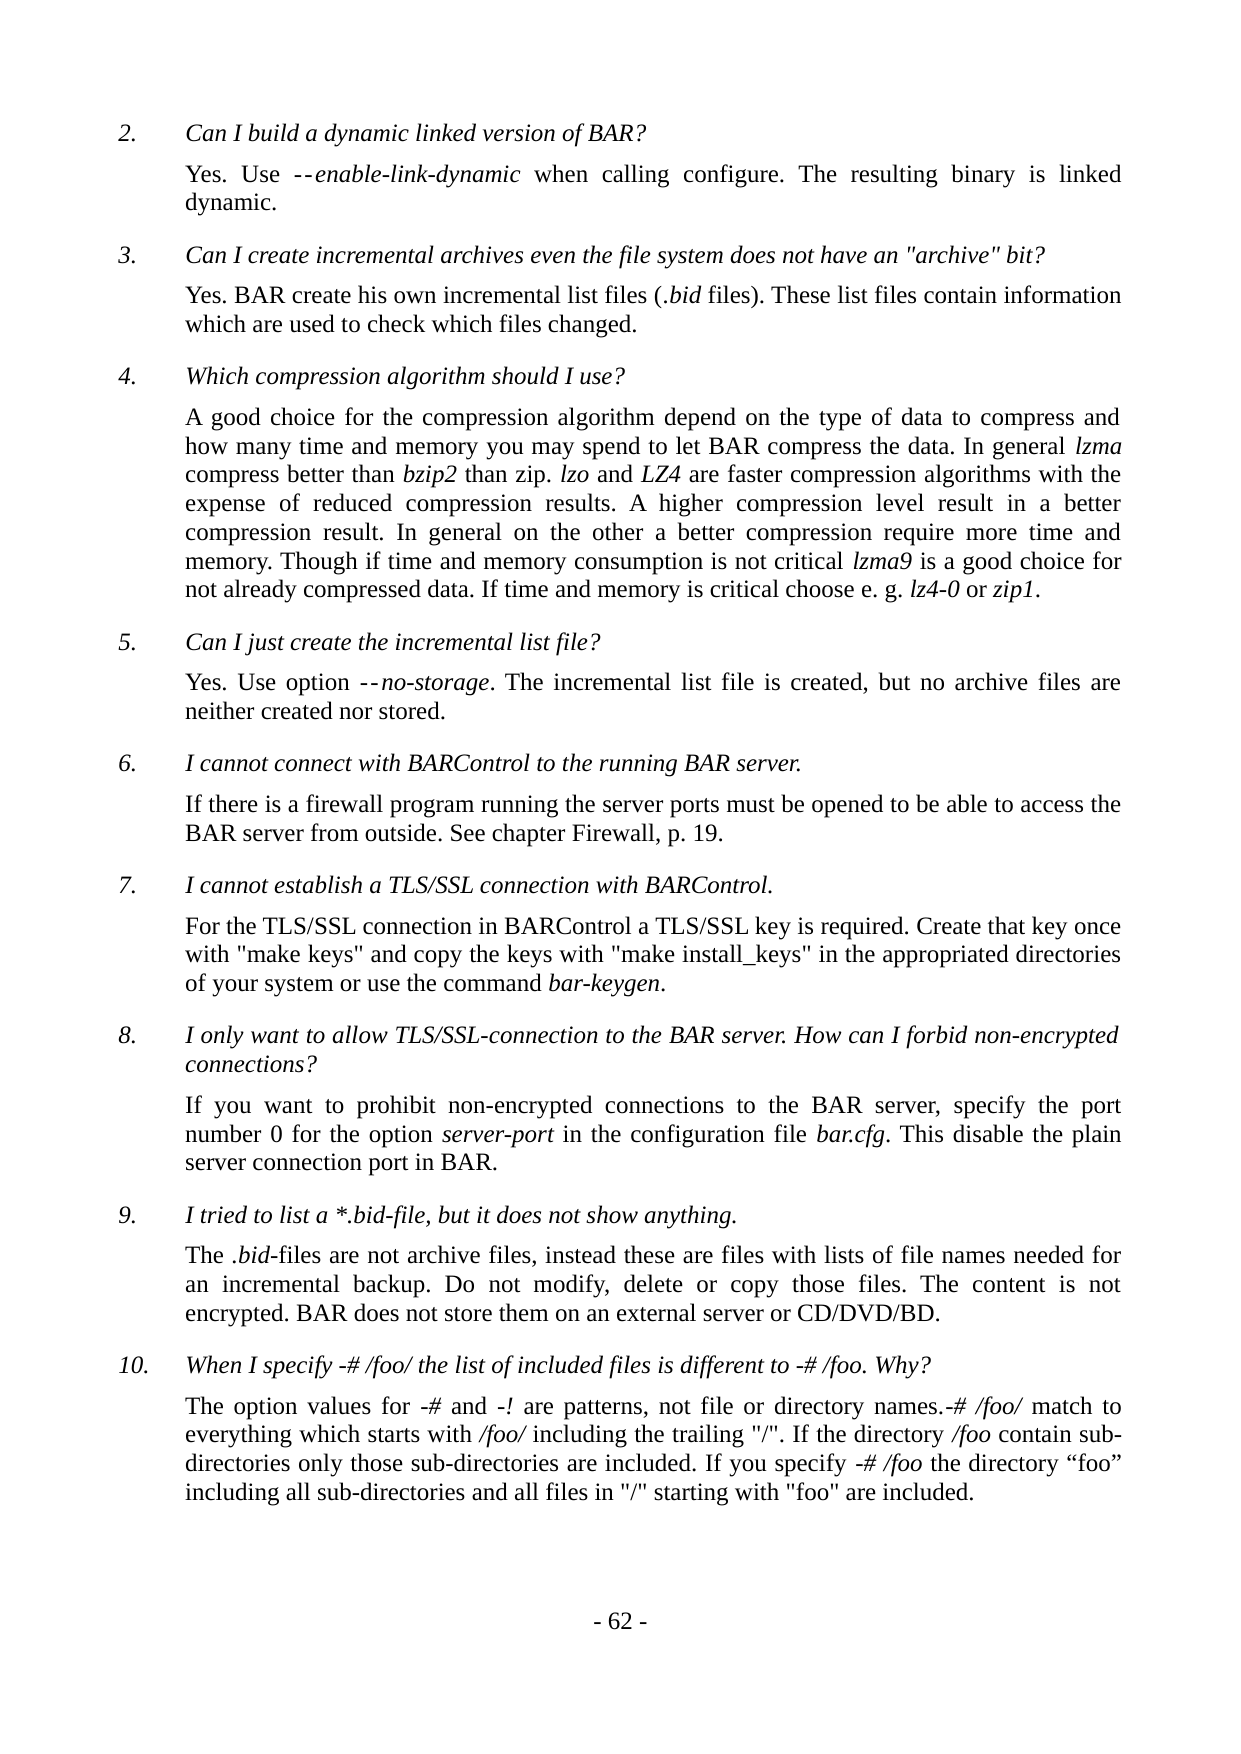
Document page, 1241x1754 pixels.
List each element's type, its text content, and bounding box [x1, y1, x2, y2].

text For the TLS/SSL connection in BARControl a TLS/SSL key is required. Create that key once with "make keys" and copy the keys with "make install_keys" in the appropriated directories of your system or use the command bar-keygen. [185, 911, 1122, 997]
list Can I build a dynamic linked version of BAR? [118, 118, 1122, 147]
list Which compression algorithm should I use? [118, 361, 1122, 390]
text Yes. Use ‑‑enable-link-dynamic when calling configure. The resulting binary is linked dynamic. [185, 159, 1122, 216]
text A good choice for the compression algorithm depend on the type of data to compress and how many time and memory you may spend to let BAR compress the data. In general lzma compress better than bzip2 than zip. lzo and LZ4 are faster compression algorithms with the expense of reduced compression results. A higher compression level result in a better compression result. In general on the other a better compression require more time and memory. Though if time and memory consumption is not critical lzma9 is a good choice for not already compressed data. If time and memory is critical choose e. g. lz4-0 or zip1. [185, 402, 1122, 603]
list I tried to list a *.bid-file, but it does not show anything. [118, 1200, 1122, 1228]
text Yes. Use option ‑‑no-storage. The incremental list file is created, but no archive files are neither created nor stored. [185, 667, 1122, 725]
text If you want to prohibit non-encrypted connections to the BAR server, specify the port number 0 for the option server-port in the configuration file bar.cfg. This disable the plain server connection port in BAR. [185, 1090, 1122, 1176]
list I cannot establish a TLS/SSL connection with BARControl. [118, 870, 1122, 899]
text Yes. BAR create his own incremental list files (.bid files). These list files contain information which are used to check which files changed. [185, 280, 1122, 338]
list I only want to allow TLS/SSL-connection to the BAR server. How can I forbid non-encrypted connections? [118, 1021, 1122, 1078]
list Can I just create the incremental list file? [118, 627, 1122, 656]
text The .bid-files are not archive files, instead these are files with lists of file names needed for an incremental backup. Do not modify, delete or copy those files. The content is not encrypted. BAR does not store them on an external server or CD/DVD/BD. [185, 1240, 1122, 1327]
text The option values for -# and -! are patterns, not file or directory names.-# /foo/ match to everything which starts with /foo/ including the trailing "/". If the directory /foo contain sub-directories only those sub-directories are included. If you specify -# /foo the directory “foo” including all sub-directories and all files in "/" starting with "foo" are included. [185, 1391, 1122, 1506]
list Can I create incremental archives even the file system does not have an "archive" bit? [118, 240, 1122, 268]
list When I specify -# /foo/ the list of included files is different to -# /foo. Why? [118, 1350, 1122, 1379]
list I cannot connect with BARControl to the running BAR server. [118, 748, 1122, 777]
text If there is a firewall program running the server ports must be opened to be able to access the BAR server from outside. See chapter Firewall, p. 19. [185, 789, 1122, 847]
